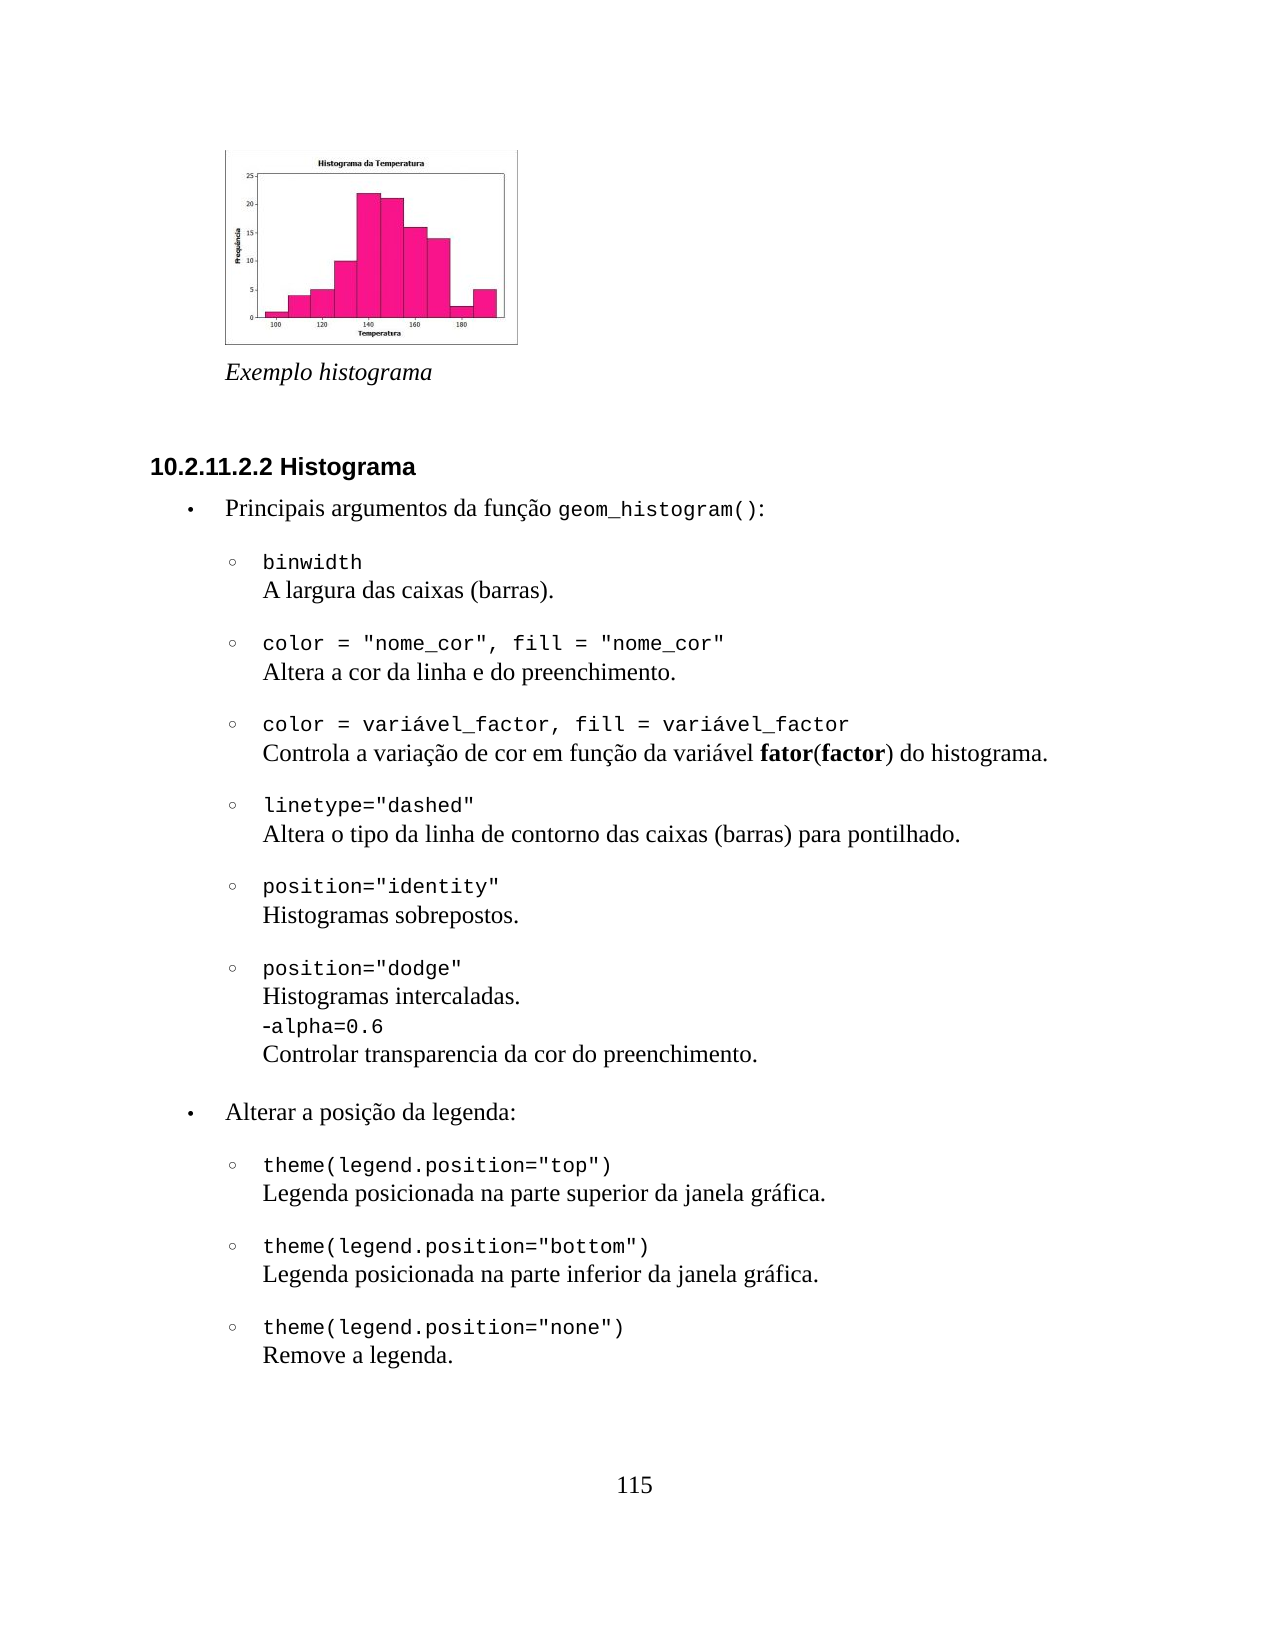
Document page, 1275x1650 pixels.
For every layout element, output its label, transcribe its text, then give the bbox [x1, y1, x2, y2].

list theme(legend.position="top") Legenda posicionada na parte superior da janela gráfica. [225, 1154, 1125, 1236]
list color = variável_factor, fill = variável_factor Controla a variação de cor em função da variável fator(factor) do histograma. [225, 714, 1125, 795]
list theme(legend.position="bottom") Legenda posicionada na parte inferior da janela gráfica. [225, 1236, 1125, 1317]
picture [225, 150, 518, 345]
list position="identity" Histogramas sobrepostos. [225, 876, 1125, 958]
list linetype="dashed" Altera o tipo da linha de contorno das caixas (barras) para pontilhado. [225, 795, 1125, 876]
list color = "nome_cor", fill = "nome_cor" Altera a cor da linha e do preenchimento. [225, 633, 1125, 714]
list Alterar a posição da legenda: [187, 1097, 1125, 1154]
list Principais argumentos da função geom_histogram(): [187, 493, 1125, 552]
subtitle 10.2.11.2.2 Histograma [150, 452, 1125, 481]
list theme(legend.position="none") Remove a legenda. [225, 1317, 1125, 1398]
list Exemplo histograma [187, 357, 1125, 386]
list binwidth A largura das caixas (barras). [225, 552, 1125, 633]
list position="dodge" Histogramas intercaladas. -alpha=0.6 Controlar transparencia da cor do preenchimento. [225, 958, 1125, 1097]
